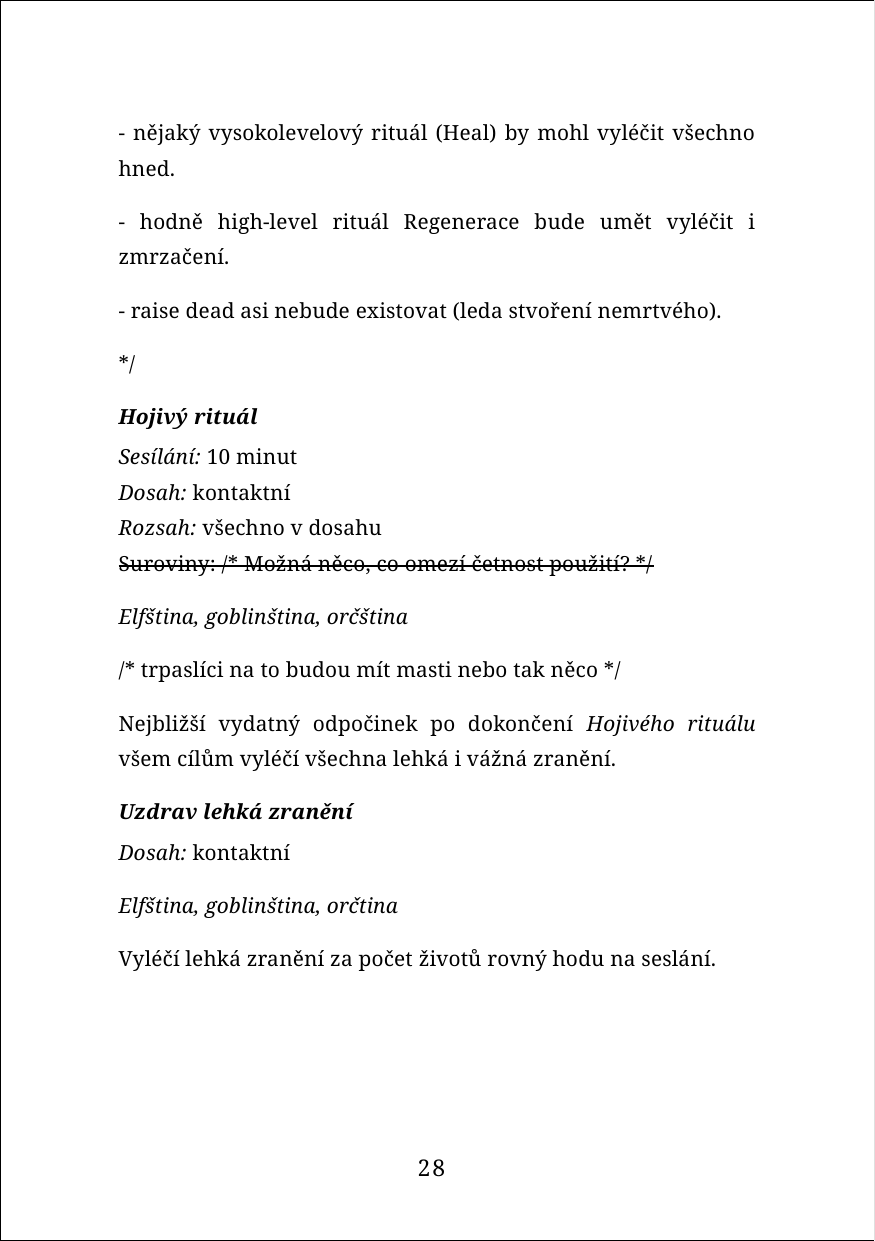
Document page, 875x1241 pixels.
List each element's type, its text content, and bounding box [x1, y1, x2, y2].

text Elfština, goblinština, orčtina [118, 891, 756, 919]
text Nejbližší vydatný odpočinek po dokončení Hojivého rituálu všem cílům vyléčí všechna lehká i vážná zranění. [118, 709, 756, 773]
text - nějaký vysokolevelový rituál (Heal) by mohl vyléčit všechno hned. [118, 118, 756, 182]
subtitle Uzdrav lehká zranění [118, 797, 756, 826]
subtitle Hojivý rituál [118, 402, 756, 431]
text Elfština, goblinština, orčština [118, 602, 756, 631]
text - raise dead asi nebude existovat (leda stvoření nemrtvého). [118, 296, 756, 324]
text */ [118, 349, 756, 377]
text Dosah: kontaktní [118, 838, 756, 866]
text - hodně high-level rituál Regenerace bude umět vyléčit i zmrzačení. [118, 207, 756, 271]
text /* trpaslíci na to budou mít masti nebo tak něco */ [118, 655, 756, 684]
text Vyléčí lehká zranění za počet životů rovný hodu na seslání. [118, 944, 756, 972]
text Sesílání: 10 minut Dosah: kontaktní Rozsah: všechno v dosahu Suroviny: /* Možná něco, co omezí četnost použití? */ [118, 442, 756, 577]
